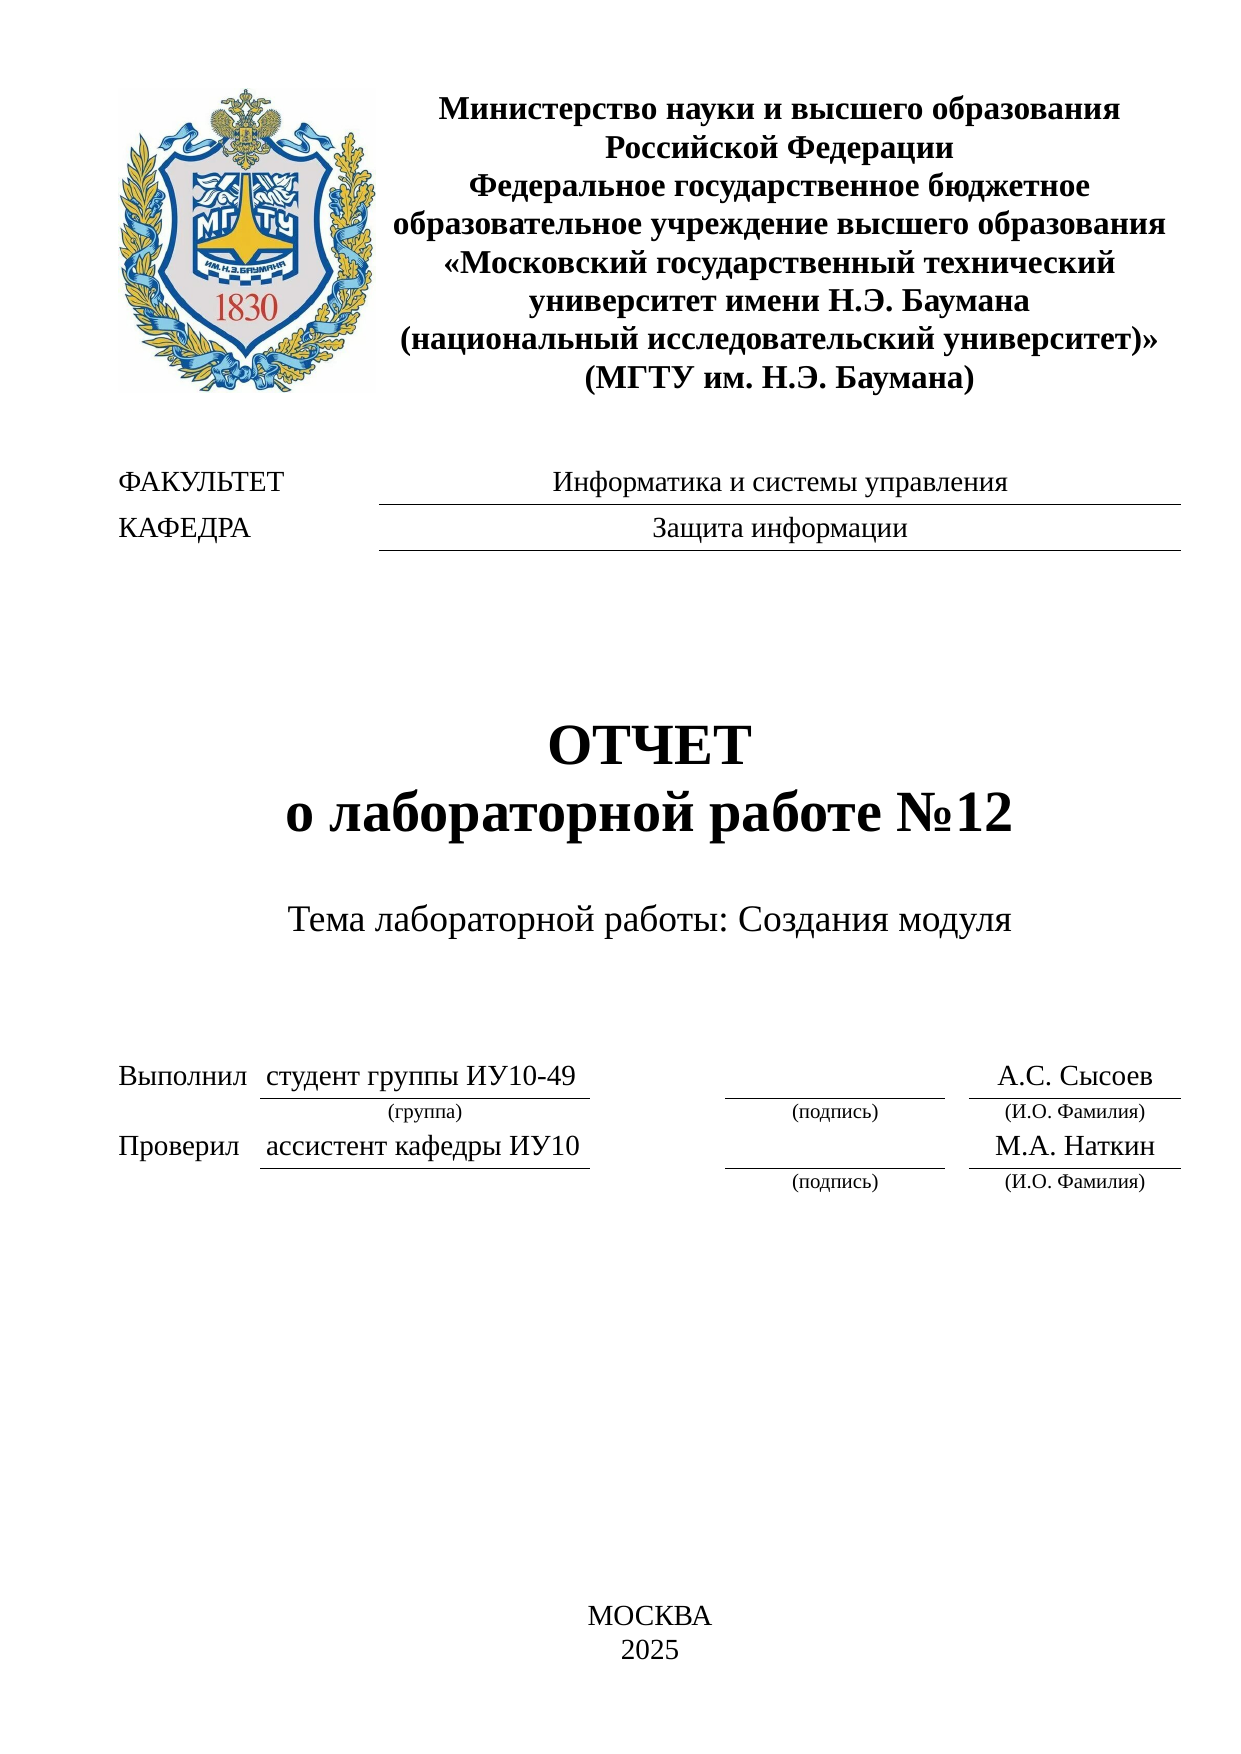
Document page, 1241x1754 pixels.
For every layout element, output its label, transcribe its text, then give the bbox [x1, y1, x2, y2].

table_cell Защита информации [379, 505, 1181, 550]
table_cell [590, 1098, 725, 1123]
table_cell [945, 1168, 969, 1193]
title ОТЧЕТ о лабораторной работе №12 [118, 710, 1181, 844]
table_cell (И.О. Фамилия) [969, 1169, 1181, 1193]
table_header Информатика и системы управления [379, 459, 1181, 504]
table_header Выполнил [118, 1053, 260, 1098]
table_cell (подпись) [725, 1169, 945, 1193]
table_cell ассистент кафедры ИУ10 [260, 1123, 589, 1168]
table_cell [725, 1123, 945, 1168]
table_header студент группы ИУ10-49 [260, 1053, 589, 1098]
table_header [590, 1053, 725, 1098]
table_cell [945, 1098, 969, 1123]
table_cell (группа) [260, 1099, 589, 1123]
table_cell [590, 1168, 725, 1193]
table_cell (подпись) [725, 1099, 945, 1123]
table_cell [118, 1098, 260, 1123]
table_cell КАФЕДРА [118, 504, 379, 550]
table_cell [590, 1123, 725, 1168]
table_header ФАКУЛЬТЕТ [118, 459, 379, 504]
table_cell [260, 1169, 589, 1193]
subtitle Тема лабораторной работы: Создания модуля [118, 896, 1181, 939]
table_cell Проверил [118, 1123, 260, 1168]
table_header [945, 1053, 969, 1098]
table_cell М.А. Наткин [969, 1123, 1181, 1168]
table_header [725, 1053, 945, 1098]
picture [118, 88, 376, 393]
table_header А.С. Сысоев [969, 1053, 1181, 1098]
table_cell (И.О. Фамилия) [969, 1099, 1181, 1123]
table_cell [118, 1168, 260, 1193]
table_cell [945, 1123, 969, 1168]
